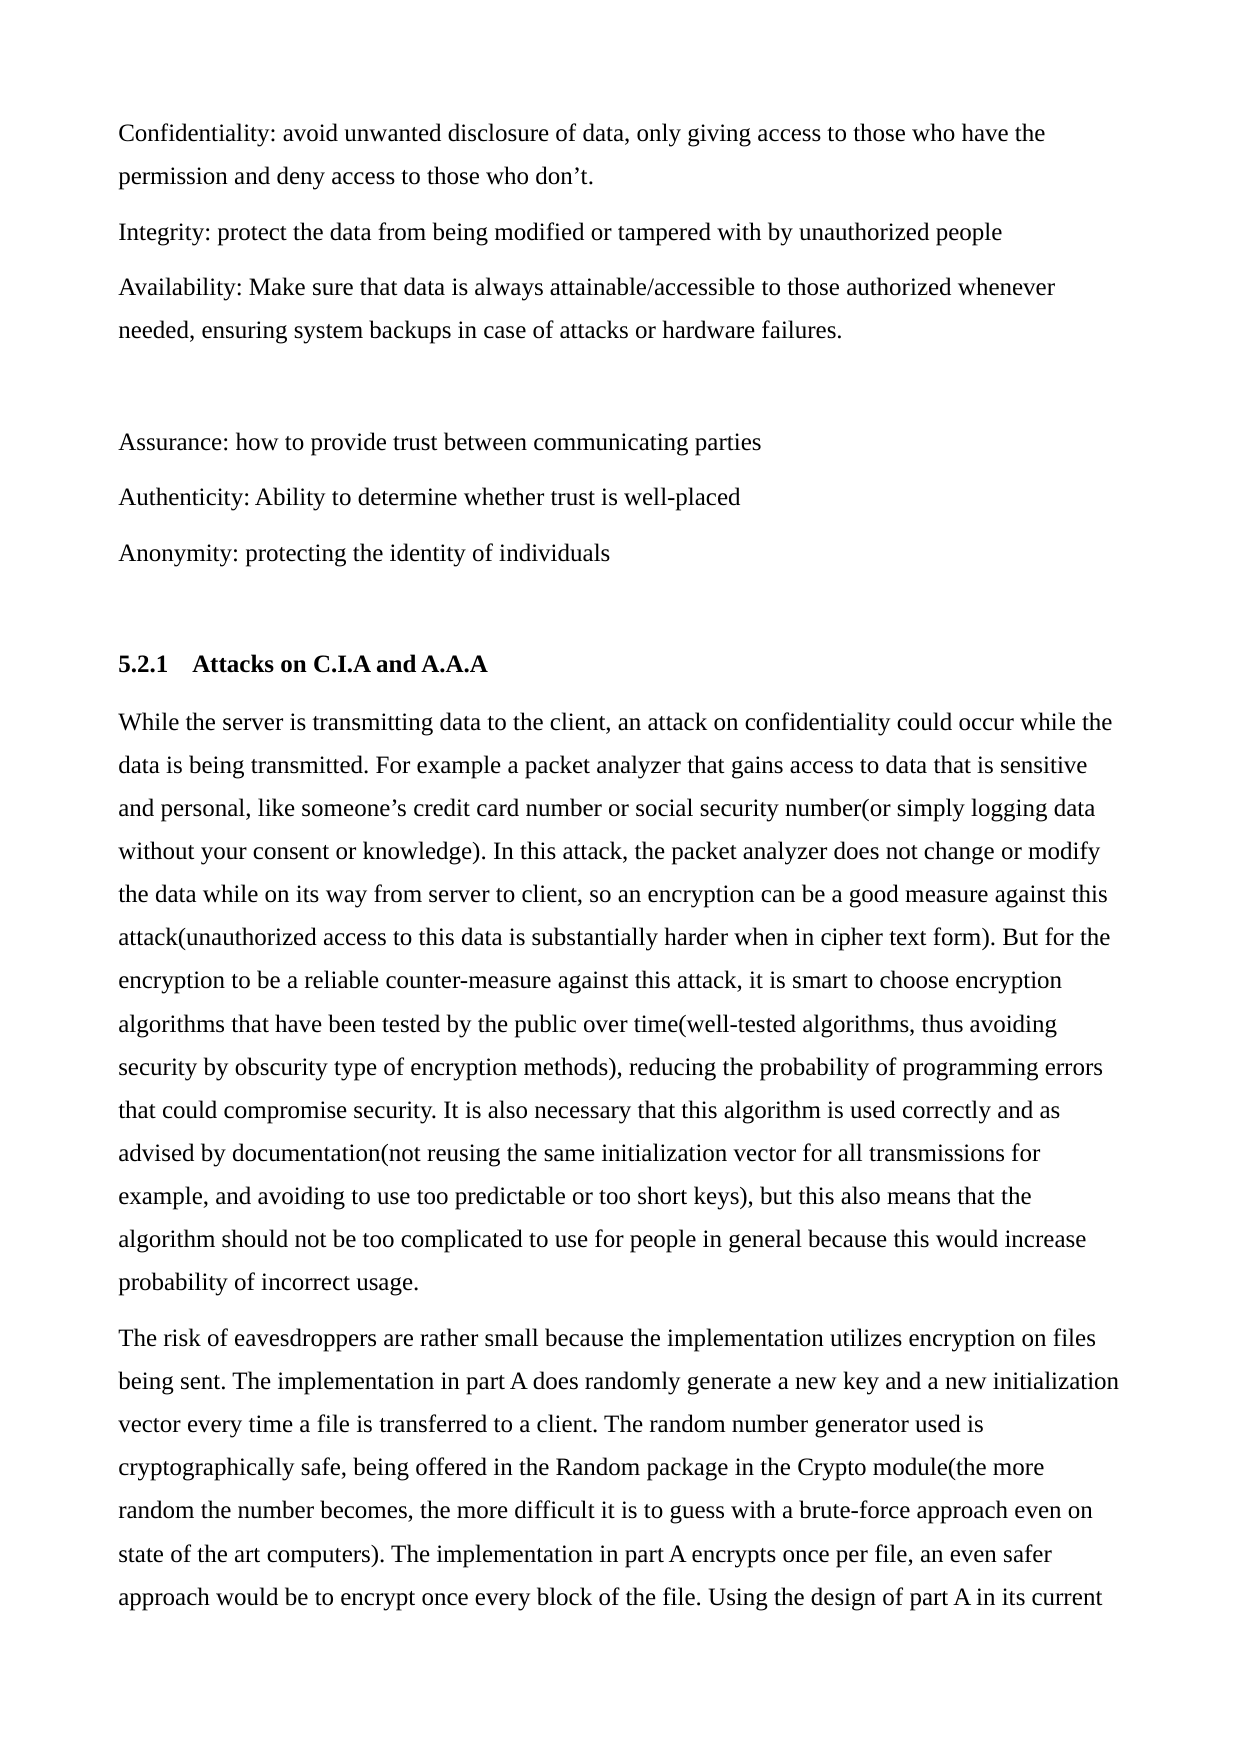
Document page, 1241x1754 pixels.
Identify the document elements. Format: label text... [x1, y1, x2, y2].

text Integrity: protect the data from being modified or tampered with by unauthorized people [118, 217, 1122, 246]
text 5.2.1 Attacks on C.I.A and A.A.A [118, 649, 1122, 678]
text Assurance: how to provide trust between communicating parties [118, 427, 1122, 456]
text The risk of eavesdroppers are rather small because the implementation utilizes encryption on files being sent. The implementation in part A does randomly generate a new key and a new initialization vector every time a file is transferred to a client. The random number generator used is cryptographically safe, being offered in the Random package in the Crypto module(the more random the number becomes, the more difficult it is to guess with a brute-force approach even on state of the art computers). The implementation in part A encrypts once per file, an even safer approach would be to encrypt once every block of the file. Using the design of part A in its current [118, 1323, 1122, 1611]
text Availability: Make sure that data is always attainable/accessible to those authorized whenever needed, ensuring system backups in case of attacks or hardware failures. [118, 272, 1122, 344]
text While the server is transmitting data to the client, an attack on confidentiality could occur while the data is being transmitted. For example a packet analyzer that gains access to data that is sensitive and personal, like someone’s credit card number or social security number(or simply logging data without your consent or knowledge). In this attack, the packet analyzer does not change or modify the data while on its way from server to client, so an encryption can be a good measure against this attack(unauthorized access to this data is substantially harder when in cipher text form). But for the encryption to be a reliable counter-measure against this attack, it is smart to choose encryption algorithms that have been tested by the public over time(well-tested algorithms, thus avoiding security by obscurity type of encryption methods), reducing the probability of programming errors that could compromise security. It is also necessary that this algorithm is used correctly and as advised by documentation(not reusing the same initialization vector for all transmissions for example, and avoiding to use too predictable or too short keys), but this also means that the algorithm should not be too complicated to use for people in general because this would increase probability of incorrect usage. [118, 707, 1122, 1296]
text Confidentiality: avoid unwanted disclosure of data, only giving access to those who have the permission and deny access to those who don’t. [118, 118, 1122, 190]
text Anonymity: protecting the identity of individuals [118, 538, 1122, 567]
text Authenticity: Ability to determine whether trust is well-placed [118, 482, 1122, 511]
